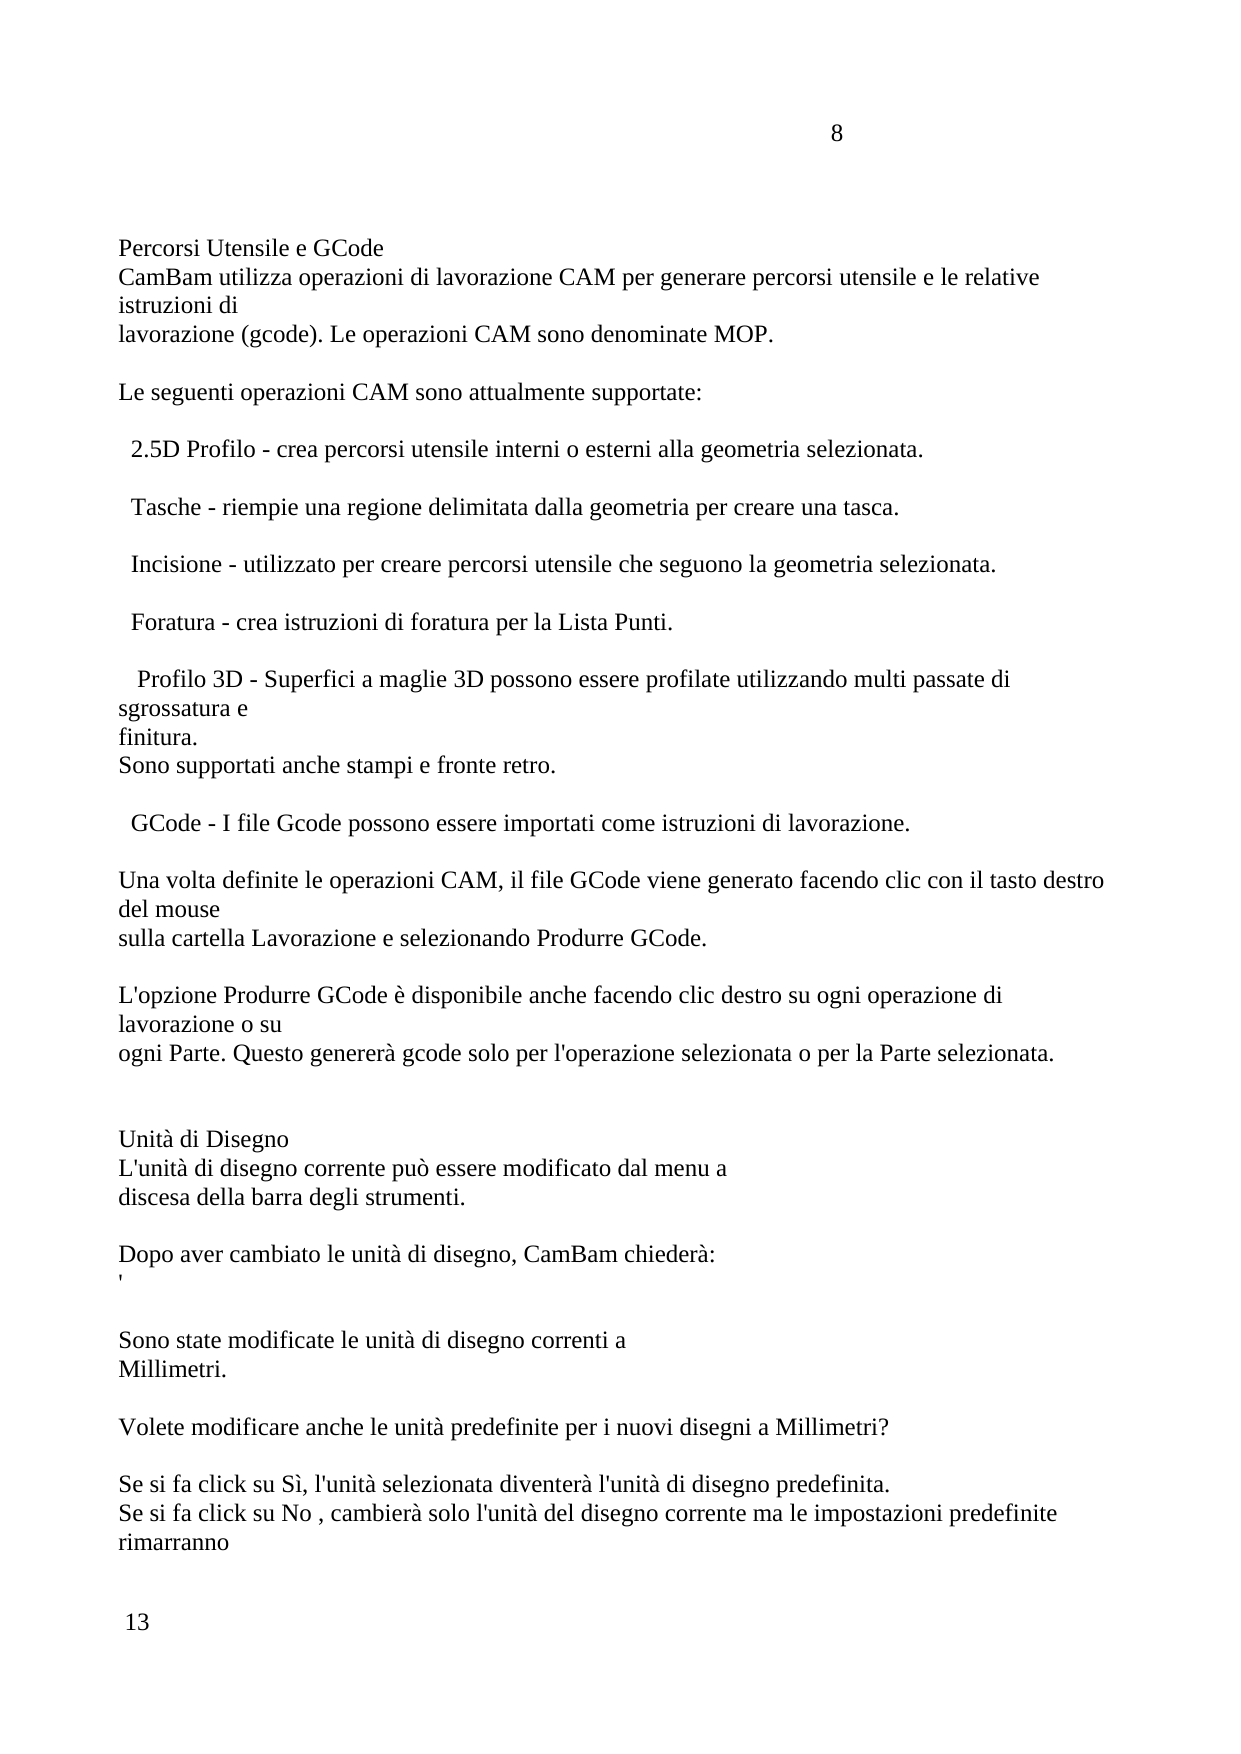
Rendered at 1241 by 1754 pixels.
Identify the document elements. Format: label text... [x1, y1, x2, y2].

text L'unità di disegno corrente può essere modificato dal menu a [118, 1153, 1122, 1182]
text Sono supportati anche stampi e fronte retro. [118, 751, 1122, 779]
text Se si fa click su No , cambierà solo l'unità del disegno corrente ma le impostazioni predefinite rimarranno [118, 1498, 1122, 1556]
text Sono state modificate le unità di disegno correnti a [118, 1326, 1122, 1354]
text Percorsi Utensile e GCode [118, 233, 1122, 262]
text ogni Parte. Questo genererà gcode solo per l'operazione selezionata o per la Parte selezionata. [118, 1038, 1122, 1067]
text Foratura - crea istruzioni di foratura per la Lista Punti. [118, 607, 1122, 636]
text Incisione - utilizzato per creare percorsi utensile che seguono la geometria selezionata. [118, 549, 1122, 578]
text discesa della barra degli strumenti. [118, 1182, 1122, 1211]
text Profilo 3D - Superfici a maglie 3D possono essere profilate utilizzando multi passate di sgrossatura e [118, 664, 1122, 722]
text 2.5D Profilo - crea percorsi utensile interni o esterni alla geometria selezionata. [118, 434, 1122, 463]
text L'opzione Produrre GCode è disponibile anche facendo clic destro su ogni operazione di lavorazione o su [118, 981, 1122, 1038]
text GCode - I file Gcode possono essere importati come istruzioni di lavorazione. [118, 808, 1122, 837]
text CamBam utilizza operazioni di lavorazione CAM per generare percorsi utensile e le relative istruzioni di [118, 262, 1122, 319]
text finitura. [118, 722, 1122, 751]
text Tasche - riempie una regione delimitata dalla geometria per creare una tasca. [118, 492, 1122, 521]
text Una volta definite le operazioni CAM, il file GCode viene generato facendo clic con il tasto destro del mouse [118, 866, 1122, 923]
text lavorazione (gcode). Le operazioni CAM sono denominate MOP. [118, 319, 1122, 348]
text Volete modificare anche le unità predefinite per i nuovi disegni a Millimetri? [118, 1412, 1122, 1441]
text ' [118, 1268, 1122, 1297]
text Le seguenti operazioni CAM sono attualmente supportate: [118, 377, 1122, 406]
text sulla cartella Lavorazione e selezionando Produrre GCode. [118, 923, 1122, 952]
text Dopo aver cambiato le unità di disegno, CamBam chiederà: [118, 1239, 1122, 1268]
text Unità di Disegno [118, 1124, 1122, 1153]
text Millimetri. [118, 1354, 1122, 1383]
text 8 [118, 118, 1122, 147]
text Se si fa click su Sì, l'unità selezionata diventerà l'unità di disegno predefinita. [118, 1469, 1122, 1498]
